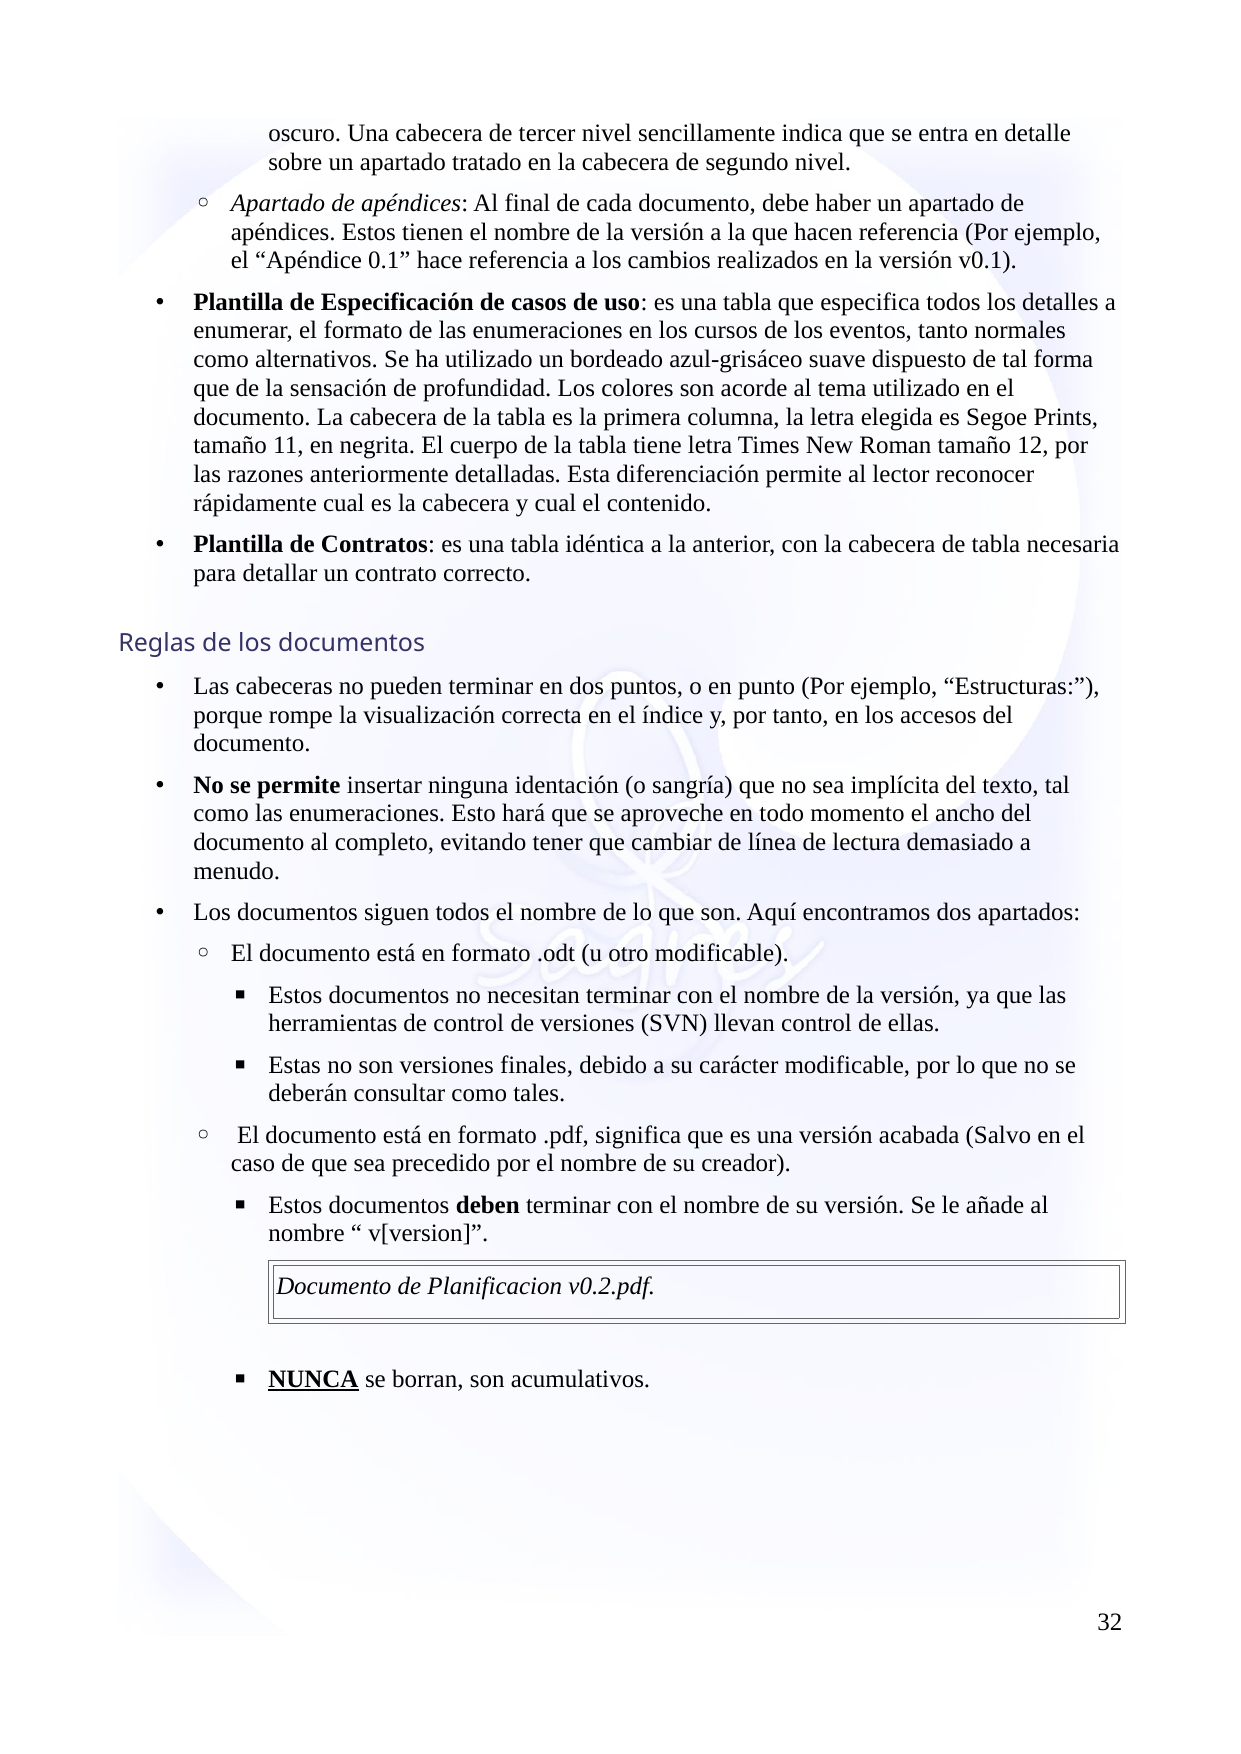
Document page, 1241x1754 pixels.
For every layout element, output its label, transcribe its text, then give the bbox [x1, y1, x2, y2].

list Plantilla de Contratos: es una tabla idéntica a la anterior, con la cabecera de tabla necesaria para detallar un contrato correcto. [156, 529, 1122, 587]
table_header Documento de Planificacion v0.2.pdf. [270, 1261, 1122, 1318]
subtitle Reglas de los documentos [118, 624, 1122, 658]
list Plantilla de Especificación de casos de uso: es una tabla que especifica todos los detalles a enumerar, el formato de las enumeraciones en los cursos de los eventos, tanto normales como alternativos. Se ha utilizado un bordeado azul-grisáceo suave dispuesto de tal forma que de la sensación de profundidad. Los colores son acorde al tema utilizado en el documento. La cabecera de la tabla es la primera columna, la letra elegida es Segoe Prints, tamaño 11, en negrita. El cuerpo de la tabla tiene letra Times New Roman tamaño 12, por las razones anteriormente detalladas. Esta diferenciación permite al lector reconocer rápidamente cual es la cabecera y cual el contenido. [156, 287, 1122, 517]
list Los documentos siguen todos el nombre de lo que son. Aquí encontramos dos apartados: [156, 897, 1122, 926]
list Apartado de apéndices: Al final de cada documento, debe haber un apartado de apéndices. Estos tienen el nombre de la versión a la que hacen referencia (Por ejemplo, el “Apéndice 0.1” hace referencia a los cambios realizados en la versión v0.1). [193, 188, 1122, 274]
list Estos documentos no necesitan terminar con el nombre de la versión, ya que las herramientas de control de versiones (SVN) llevan control de ellas. [231, 980, 1122, 1037]
list No se permite insertar ninguna identación (o sangría) que no sea implícita del texto, tal como las enumeraciones. Esto hará que se aproveche en todo momento el ancho del documento al completo, evitando tener que cambiar de línea de lectura demasiado a menudo. [156, 770, 1122, 885]
picture [269, 1261, 1122, 1323]
list oscuro. Una cabecera de tercer nivel sencillamente indica que se entra en detalle sobre un apartado tratado en la cabecera de segundo nivel. [231, 118, 1122, 176]
list Las cabeceras no pueden terminar en dos puntos, o en punto (Por ejemplo, “Estructuras:”), porque rompe la visualización correcta en el índice y, por tanto, en los accesos del documento. [156, 671, 1122, 757]
list Estos documentos deben terminar con el nombre de su versión. Se le añade al nombre “ v[version]”. [231, 1190, 1122, 1247]
list El documento está en formato .odt (u otro modificable). [193, 938, 1122, 967]
list NUNCA se borran, son acumulativos. [231, 1364, 1122, 1393]
list El documento está en formato .pdf, significa que es una versión acabada (Salvo en el caso de que sea precedido por el nombre de su creador). [193, 1120, 1122, 1177]
list Estas no son versiones finales, debido a su carácter modificable, por lo que no se deberán consultar como tales. [231, 1050, 1122, 1107]
picture [118, 118, 1122, 624]
picture [118, 658, 1122, 1636]
